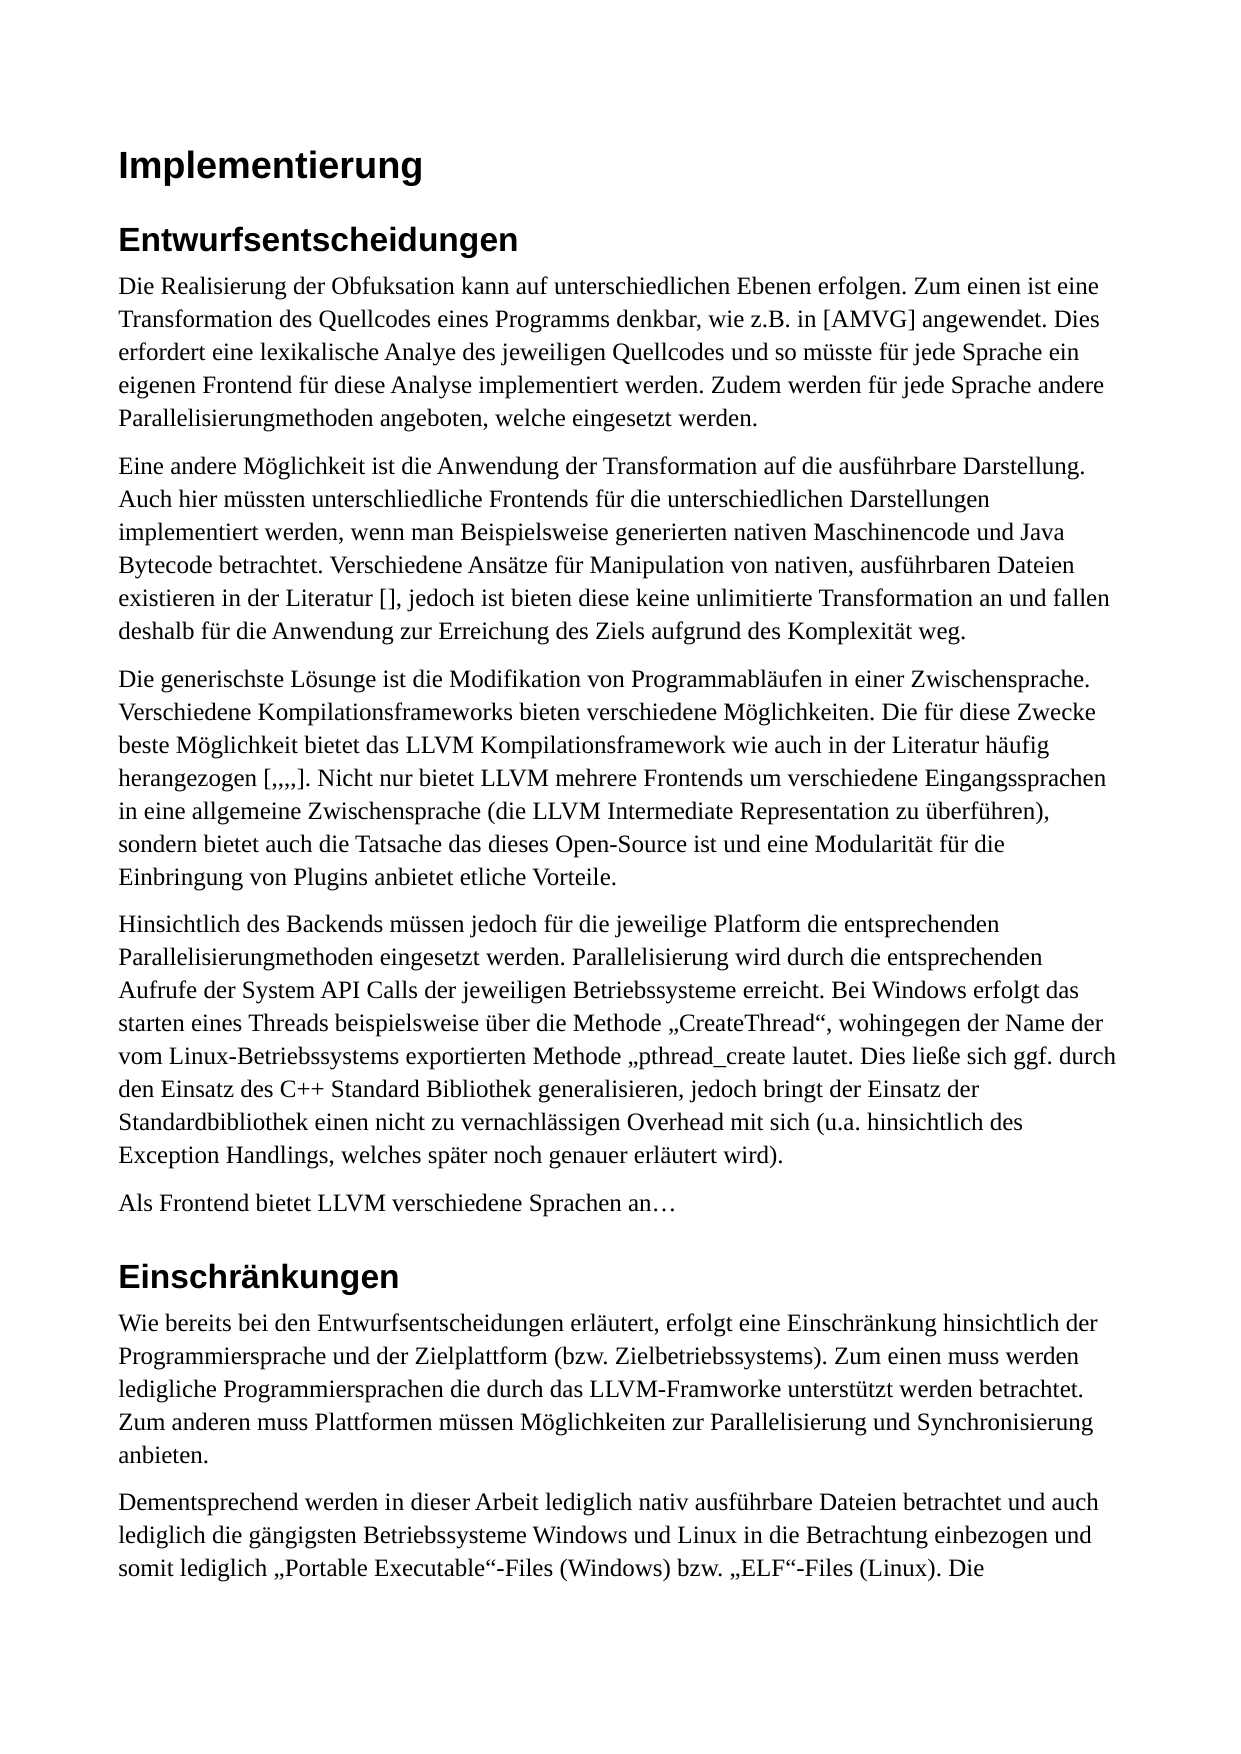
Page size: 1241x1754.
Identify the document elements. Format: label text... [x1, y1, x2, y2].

text Hinsichtlich des Backends müssen jedoch für die jeweilige Platform die entsprechenden Parallelisierungmethoden eingesetzt werden. Parallelisierung wird durch die entsprechenden Aufrufe der System API Calls der jeweiligen Betriebssysteme erreicht. Bei Windows erfolgt das starten eines Threads beispielsweise über die Methode „CreateThread“, wohingegen der Name der vom Linux-Betriebssystems exportierten Methode „pthread_create lautet. Dies ließe sich ggf. durch den Einsatz des C++ Standard Bibliothek generalisieren, jedoch bringt der Einsatz der Standardbibliothek einen nicht zu vernachlässigen Overhead mit sich (u.a. hinsichtlich des Exception Handlings, welches später noch genauer erläutert wird). [118, 909, 1122, 1169]
subtitle Implementierung [118, 143, 1122, 187]
subtitle Einschränkungen [118, 1257, 1122, 1295]
text Dementsprechend werden in dieser Arbeit lediglich nativ ausführbare Dateien betrachtet und auch lediglich die gängigsten Betriebssysteme Windows und Linux in die Betrachtung einbezogen und somit lediglich „Portable Executable“-Files (Windows) bzw. „ELF“-Files (Linux). Die [118, 1487, 1122, 1582]
text Wie bereits bei den Entwurfsentscheidungen erläutert, erfolgt eine Einschränkung hinsichtlich der Programmiersprache und der Zielplattform (bzw. Zielbetriebssystems). Zum einen muss werden ledigliche Programmiersprachen die durch das LLVM-Framworke unterstützt werden betrachtet. Zum anderen muss Plattformen müssen Möglichkeiten zur Parallelisierung und Synchronisierung anbieten. [118, 1308, 1122, 1468]
text Die Realisierung der Obfuksation kann auf unterschiedlichen Ebenen erfolgen. Zum einen ist eine Transformation des Quellcodes eines Programms denkbar, wie z.B. in [AMVG] angewendet. Dies erfordert eine lexikalische Analye des jeweiligen Quellcodes und so müsste für jede Sprache ein eigenen Frontend für diese Analyse implementiert werden. Zudem werden für jede Sprache andere Parallelisierungmethoden angeboten, welche eingesetzt werden. [118, 271, 1122, 432]
text Die generischste Lösunge ist die Modifikation von Programmabläufen in einer Zwischensprache. Verschiedene Kompilationsframeworks bieten verschiedene Möglichkeiten. Die für diese Zwecke beste Möglichkeit bietet das LLVM Kompilationsframework wie auch in der Literatur häufig herangezogen [,,,,]. Nicht nur bietet LLVM mehrere Frontends um verschiedene Eingangssprachen in eine allgemeine Zwischensprache (die LLVM Intermediate Representation zu überführen), sondern bietet auch die Tatsache das dieses Open-Source ist und eine Modularität für die Einbringung von Plugins anbietet etliche Vorteile. [118, 664, 1122, 891]
subtitle Entwurfsentscheidungen [118, 220, 1122, 259]
text Als Frontend bietet LLVM verschiedene Sprachen an… [118, 1188, 1122, 1217]
text Eine andere Möglichkeit ist die Anwendung der Transformation auf die ausführbare Darstellung. Auch hier müssten unterschliedliche Frontends für die unterschiedlichen Darstellungen implementiert werden, wenn man Beispielsweise generierten nativen Maschinencode und Java Bytecode betrachtet. Verschiedene Ansätze für Manipulation von nativen, ausführbaren Dateien existieren in der Literatur [], jedoch ist bieten diese keine unlimitierte Transformation an und fallen deshalb für die Anwendung zur Erreichung des Ziels aufgrund des Komplexität weg. [118, 451, 1122, 645]
